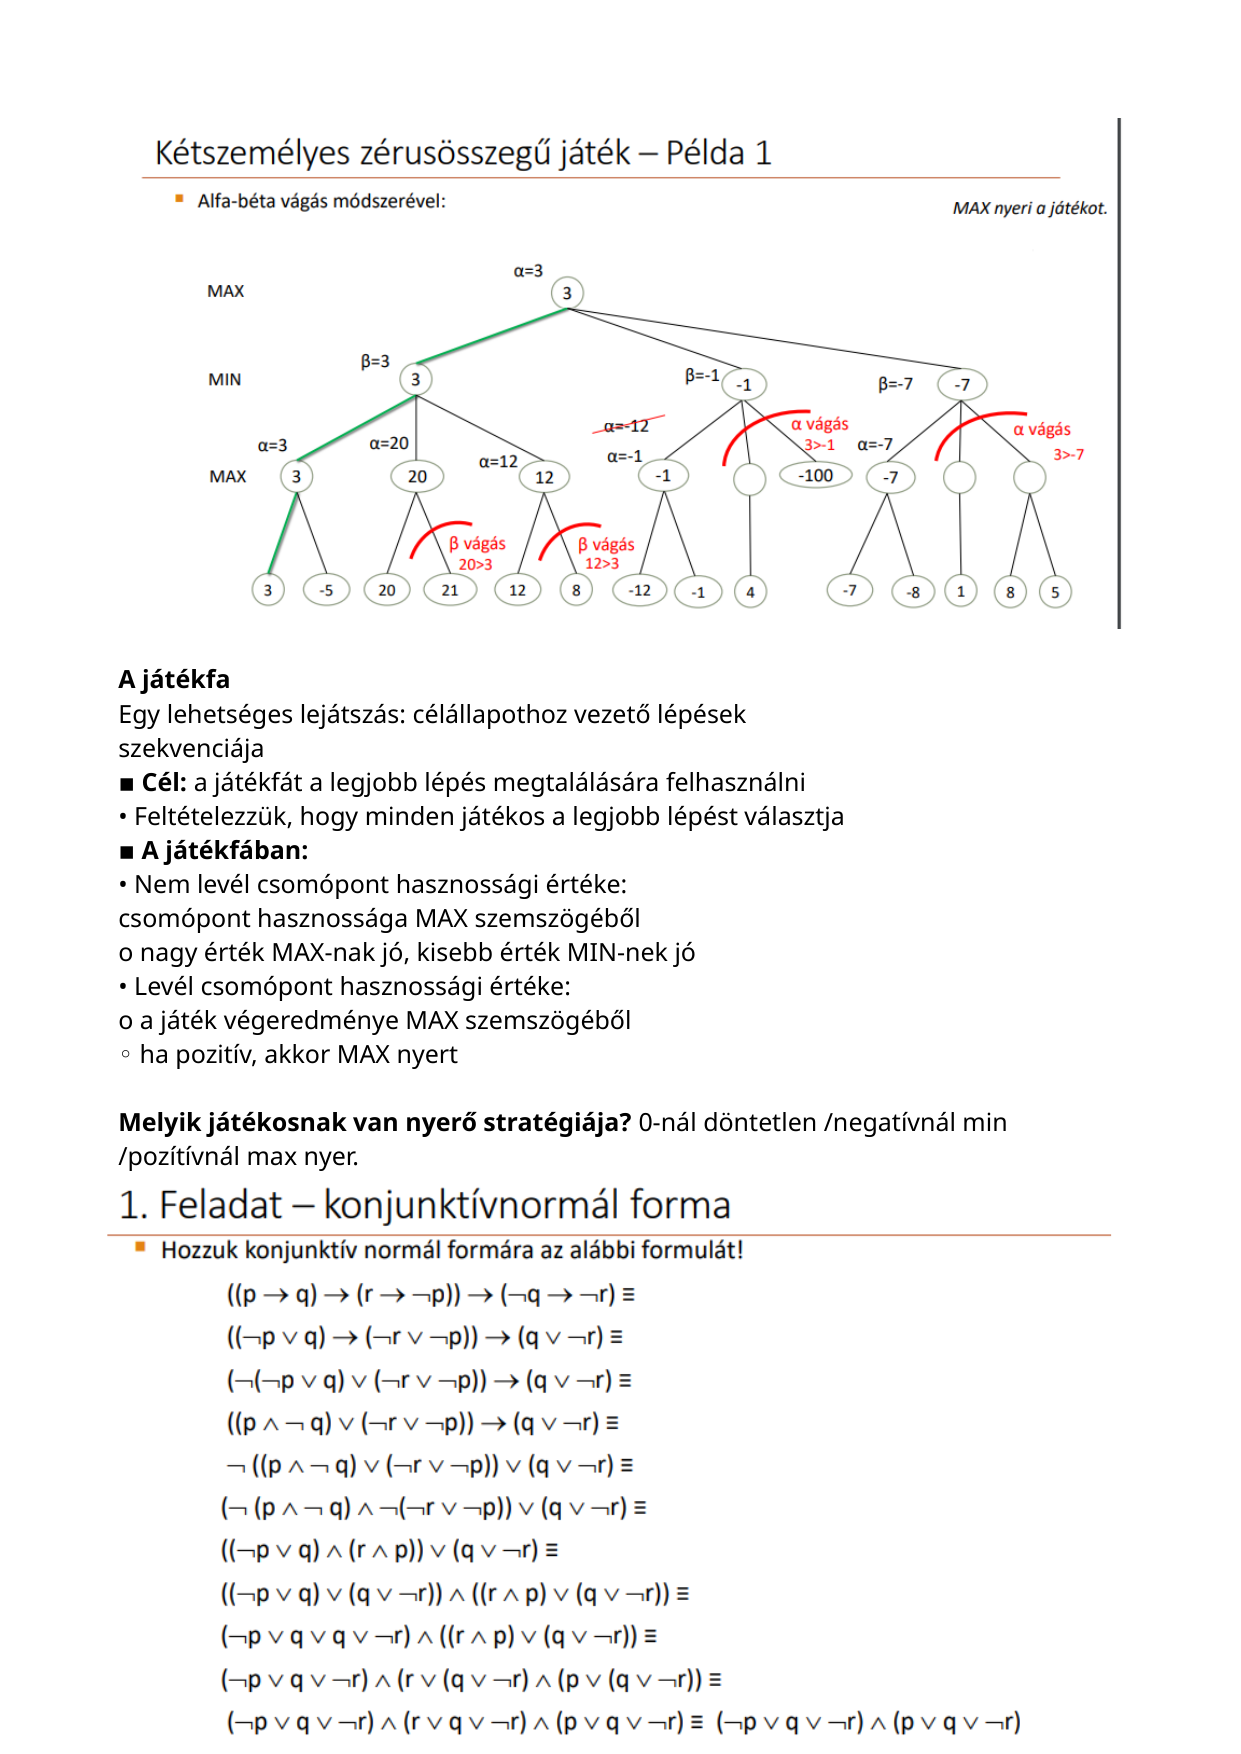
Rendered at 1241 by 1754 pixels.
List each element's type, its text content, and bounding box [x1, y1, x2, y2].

text csomópont hasznossága MAX szemszögéből [118, 901, 1122, 935]
text A játékfa [118, 662, 1122, 696]
text ▪ Cél: a játékfát a legjobb lépés megtalálására felhasználni [118, 764, 1122, 798]
text • Nem levél csomópont hasznossági értéke: [118, 867, 1122, 901]
text o nagy érték MAX-nak jó, kisebb érték MIN-nek jó [118, 935, 1122, 969]
text • Feltételezzük, hogy minden játékos a legjobb lépést választja [118, 798, 1122, 832]
text ▪ A játékfában: [118, 832, 1122, 867]
picture [118, 118, 1123, 629]
text szekvenciája [118, 730, 1122, 764]
picture [107, 1177, 1112, 1747]
text o a játék végeredménye MAX szemszögéből [118, 1003, 1122, 1037]
text Egy lehetséges lejátszás: célállapothoz vezető lépések [118, 696, 1122, 730]
text Melyik játékosnak van nyerő stratégiája? 0-nál döntetlen /negatívnál min /pozítívnál max nyer. [118, 1105, 1122, 1173]
text • Levél csomópont hasznossági értéke: [118, 969, 1122, 1003]
text ◦ ha pozitív, akkor MAX nyert [118, 1037, 1122, 1071]
